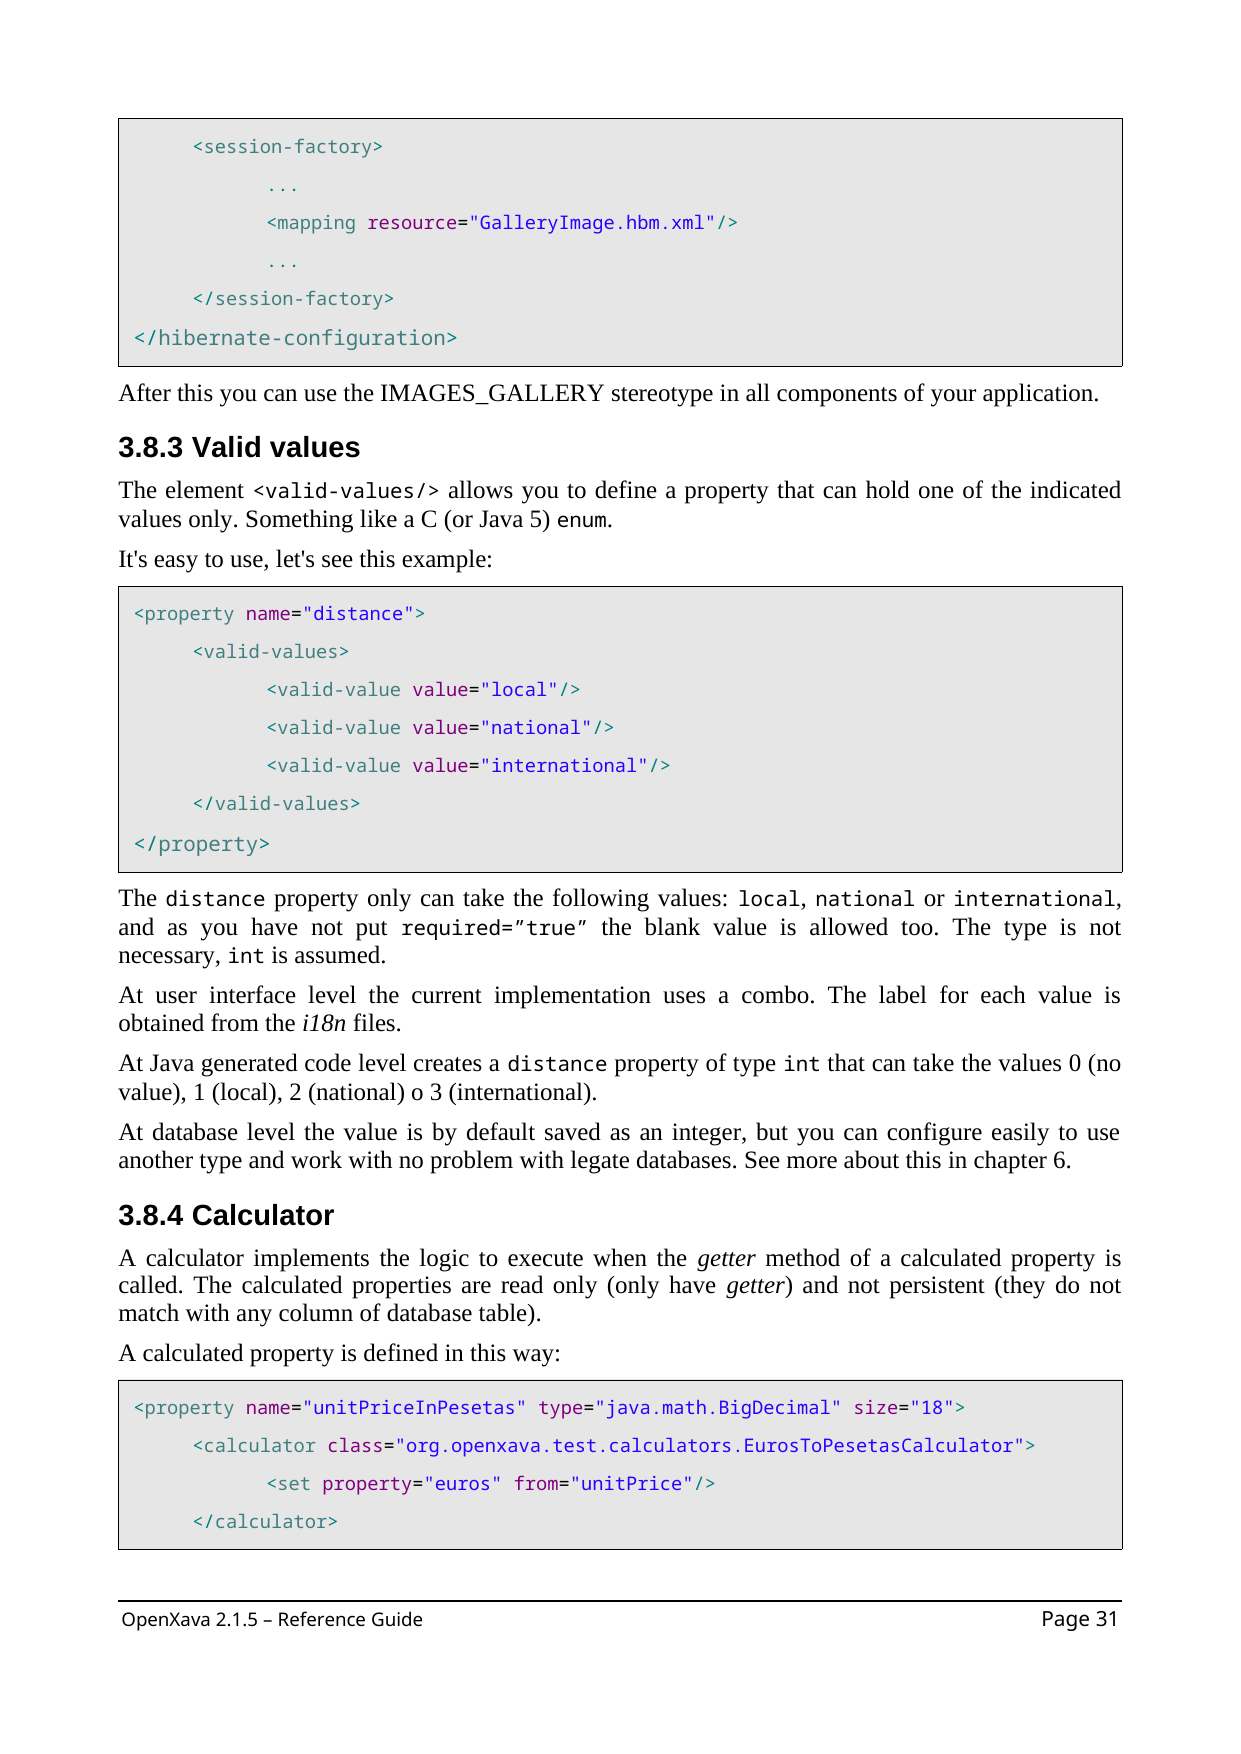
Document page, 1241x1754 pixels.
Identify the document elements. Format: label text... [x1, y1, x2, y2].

text At database level the value is by default saved as an integer, but you can configure easily to use another type and work with no problem with legate databases. See more about this in chapter 6. [118, 1118, 1122, 1173]
text </property> [119, 814, 1122, 872]
text </hibernate-configuration> [119, 308, 1122, 366]
text ... [119, 232, 1122, 270]
text <valid-values> [119, 624, 1122, 662]
subtitle Calculator [118, 1198, 1122, 1231]
text <valid-value value="national"/> [119, 700, 1122, 738]
text <mapping resource="GalleryImage.hbm.xml"/> [119, 194, 1122, 232]
subtitle Valid values [118, 431, 1122, 464]
text <calculator class="org.openxava.test.calculators.EurosToPesetasCalculator"> [119, 1417, 1122, 1456]
text At user interface level the current implementation uses a combo. The label for each value is obtained from the i18n files. [118, 982, 1122, 1037]
text ... [119, 156, 1122, 194]
text <valid-value value="international"/> [119, 738, 1122, 776]
text After this you can use the IMAGES_GALLERY stereotype in all components of your application. [118, 379, 1122, 406]
text The element <valid-values/> allows you to define a property that can hold one of the indicated values only. Something like a C (or Java 5) enum. [118, 477, 1122, 533]
text A calculator implements the logic to execute when the getter method of a calculated property is called. The calculated properties are read only (only have getter) and not persistent (they do not match with any column of database table). [118, 1244, 1122, 1327]
text <session-factory> [119, 119, 1122, 156]
text The distance property only can take the following values: local, national or international, and as you have not put required=”true” the blank value is allowed too. The type is not necessary, int is assumed. [118, 884, 1122, 969]
text <property name="unitPriceInPesetas" type="java.math.BigDecimal" size="18"> [119, 1381, 1122, 1417]
text <property name="distance"> [119, 587, 1122, 624]
text A calculated property is defined in this way: [118, 1339, 1122, 1367]
text At Java generated code level creates a distance property of type int that can take the values 0 (no value), 1 (local), 2 (national) o 3 (international). [118, 1049, 1122, 1106]
text </calculator> [119, 1493, 1122, 1549]
text <set property="euros" from="unitPrice"/> [119, 1456, 1122, 1493]
text </session-factory> [119, 270, 1122, 308]
text It's easy to use, let's see this example: [118, 546, 1122, 573]
text <valid-value value="local"/> [119, 662, 1122, 700]
text </valid-values> [119, 776, 1122, 814]
